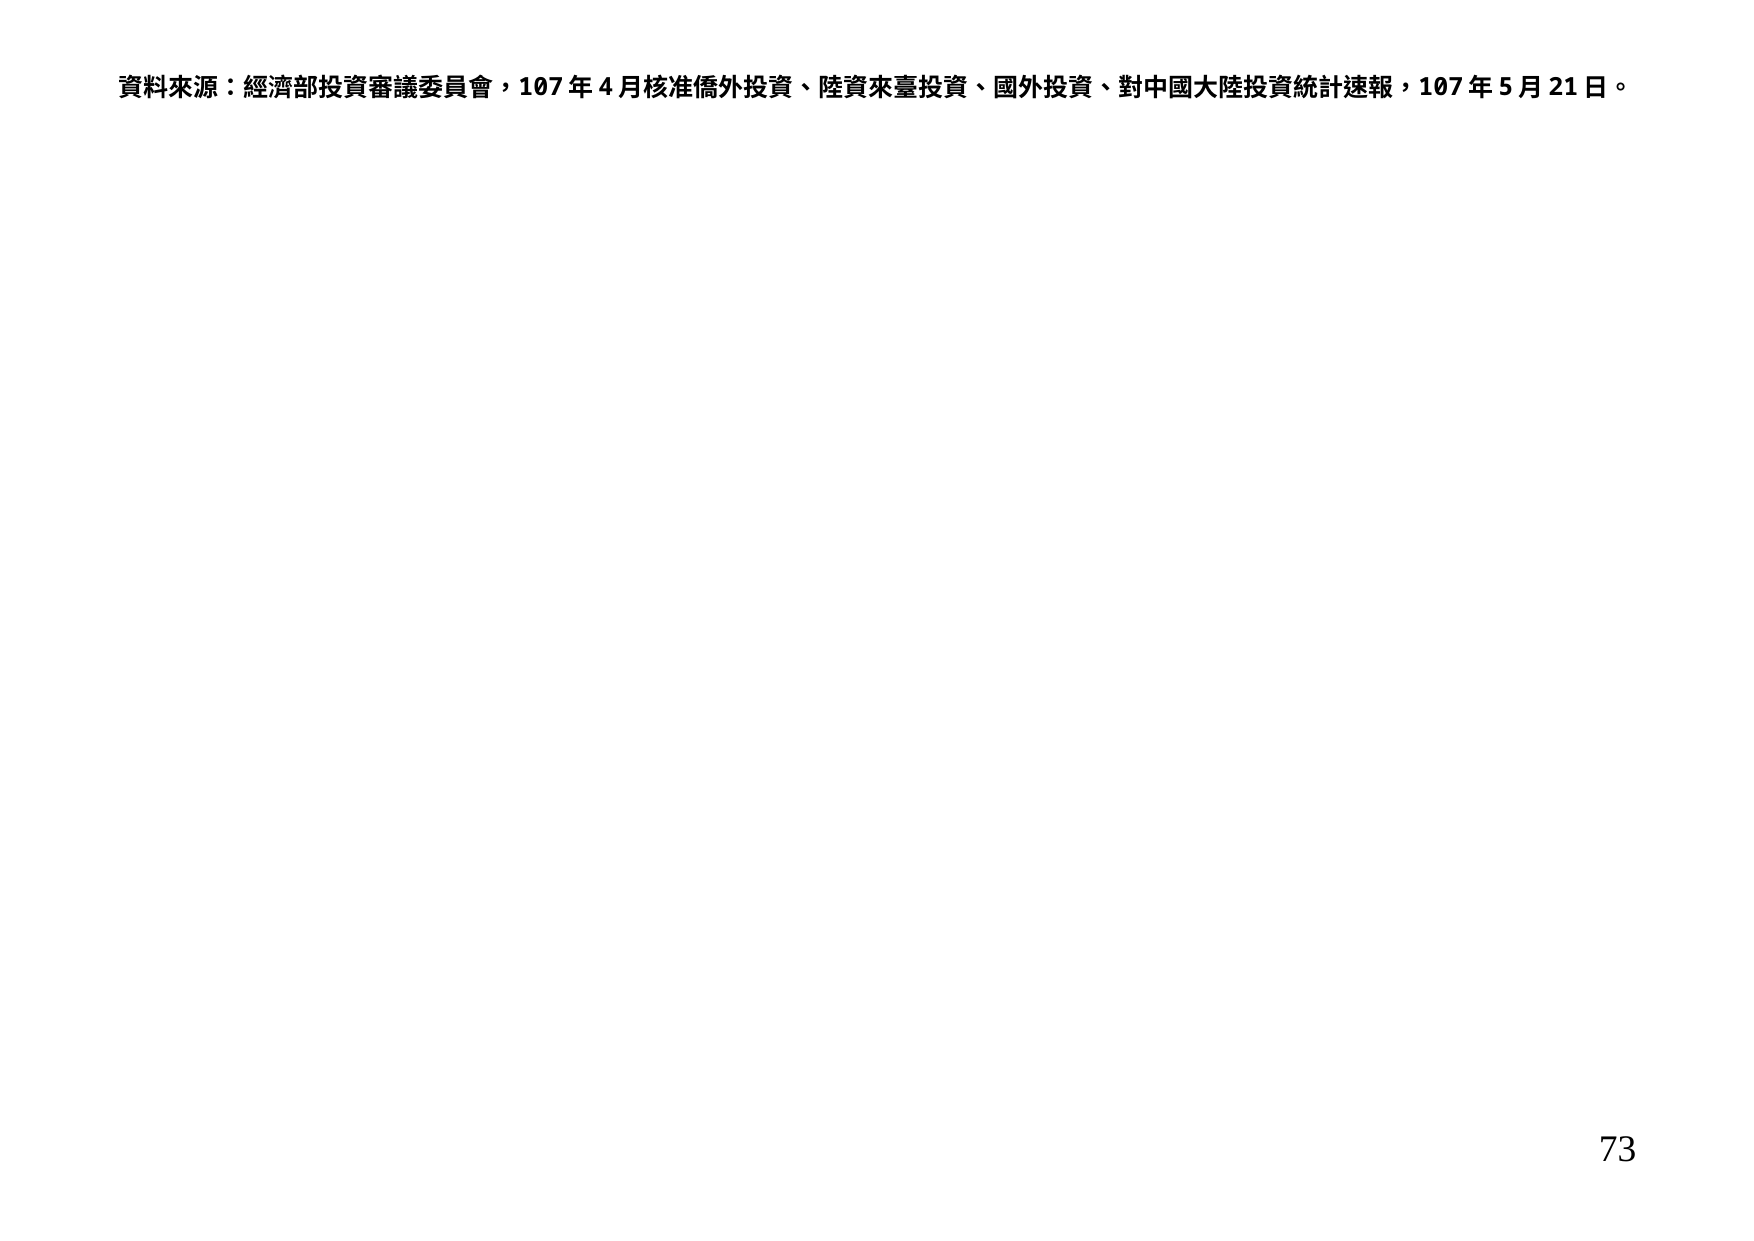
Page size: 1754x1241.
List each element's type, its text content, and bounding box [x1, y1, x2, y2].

subtitle 資料來源：經濟部投資審議委員會，107年4月核准僑外投資、陸資來臺投資、國外投資、對中國大陸投資統計速報，107年5月21日。 [118, 44, 1636, 106]
